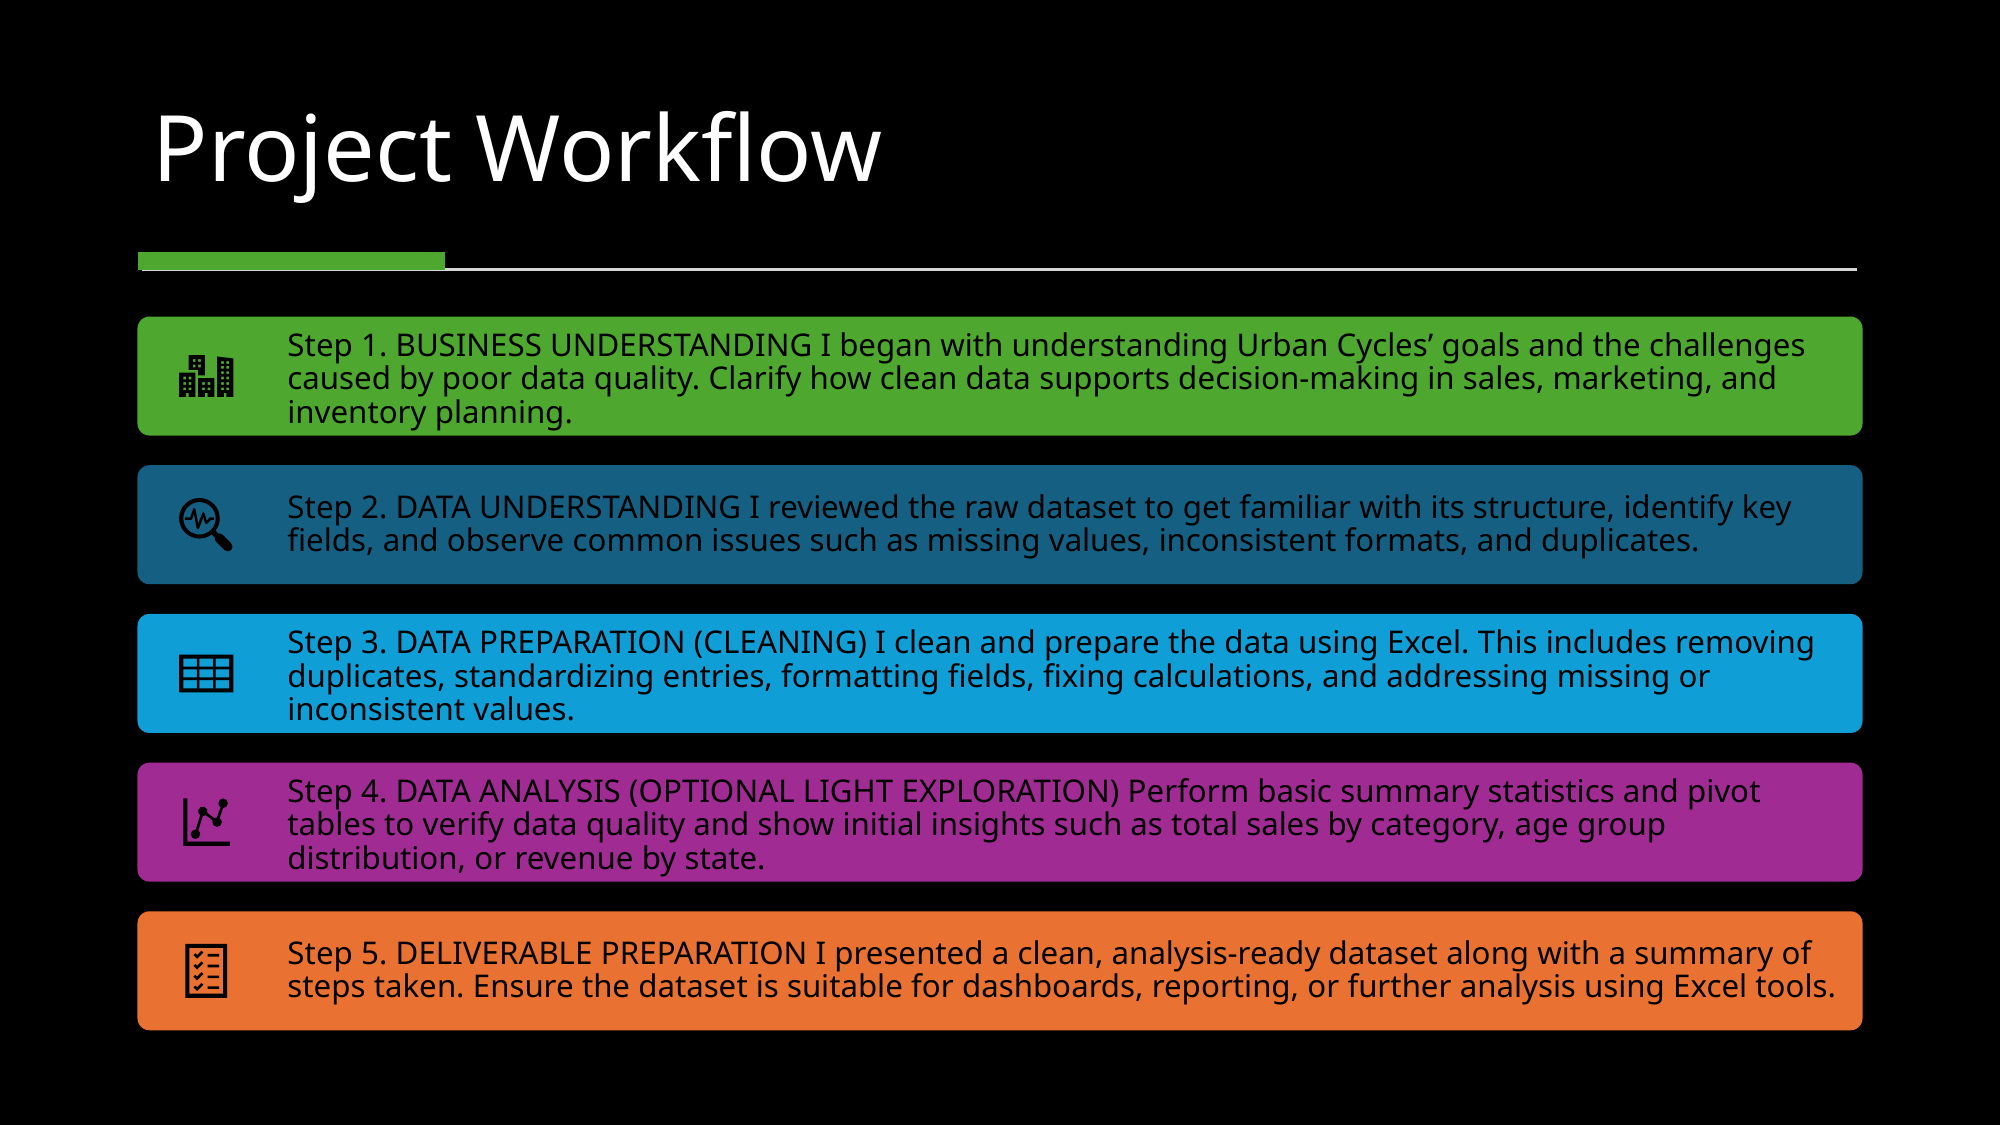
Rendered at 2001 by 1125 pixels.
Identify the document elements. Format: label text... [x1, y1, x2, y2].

text_box [0, 0, 2000, 1125]
text_box Step 2. DATA UNDERSTANDING I reviewed the raw dataset to get familiar with its structure, identify key fields, and observe common issues such as missing values, inconsistent formats, and duplicates. [274, 465, 1863, 585]
text_box Step 1. BUSINESS UNDERSTANDING I began with understanding Urban Cycles’ goals and the challenges caused by poor data quality. Clarify how clean data supports decision-making in sales, marketing, and inventory planning. [274, 316, 1863, 436]
text_box Step 5. DELIVERABLE PREPARATION I presented a clean, analysis-ready dataset along with a summary of steps taken. Ensure the dataset is suitable for dashboards, reporting, or further analysis using Excel tools. [274, 911, 1863, 1031]
title Project Workflow [138, 41, 1862, 209]
text_box Step 3. DATA PREPARATION (CLEANING) I clean and prepare the data using Excel. This includes removing duplicates, standardizing entries, formatting fields, fixing calculations, and addressing missing or inconsistent values. [274, 613, 1863, 733]
text_box Step 4. DATA ANALYSIS (OPTIONAL LIGHT EXPLORATION) Perform basic summary statistics and pivot tables to verify data quality and show initial insights such as total sales by category, age group distribution, or revenue by state. [274, 762, 1863, 882]
